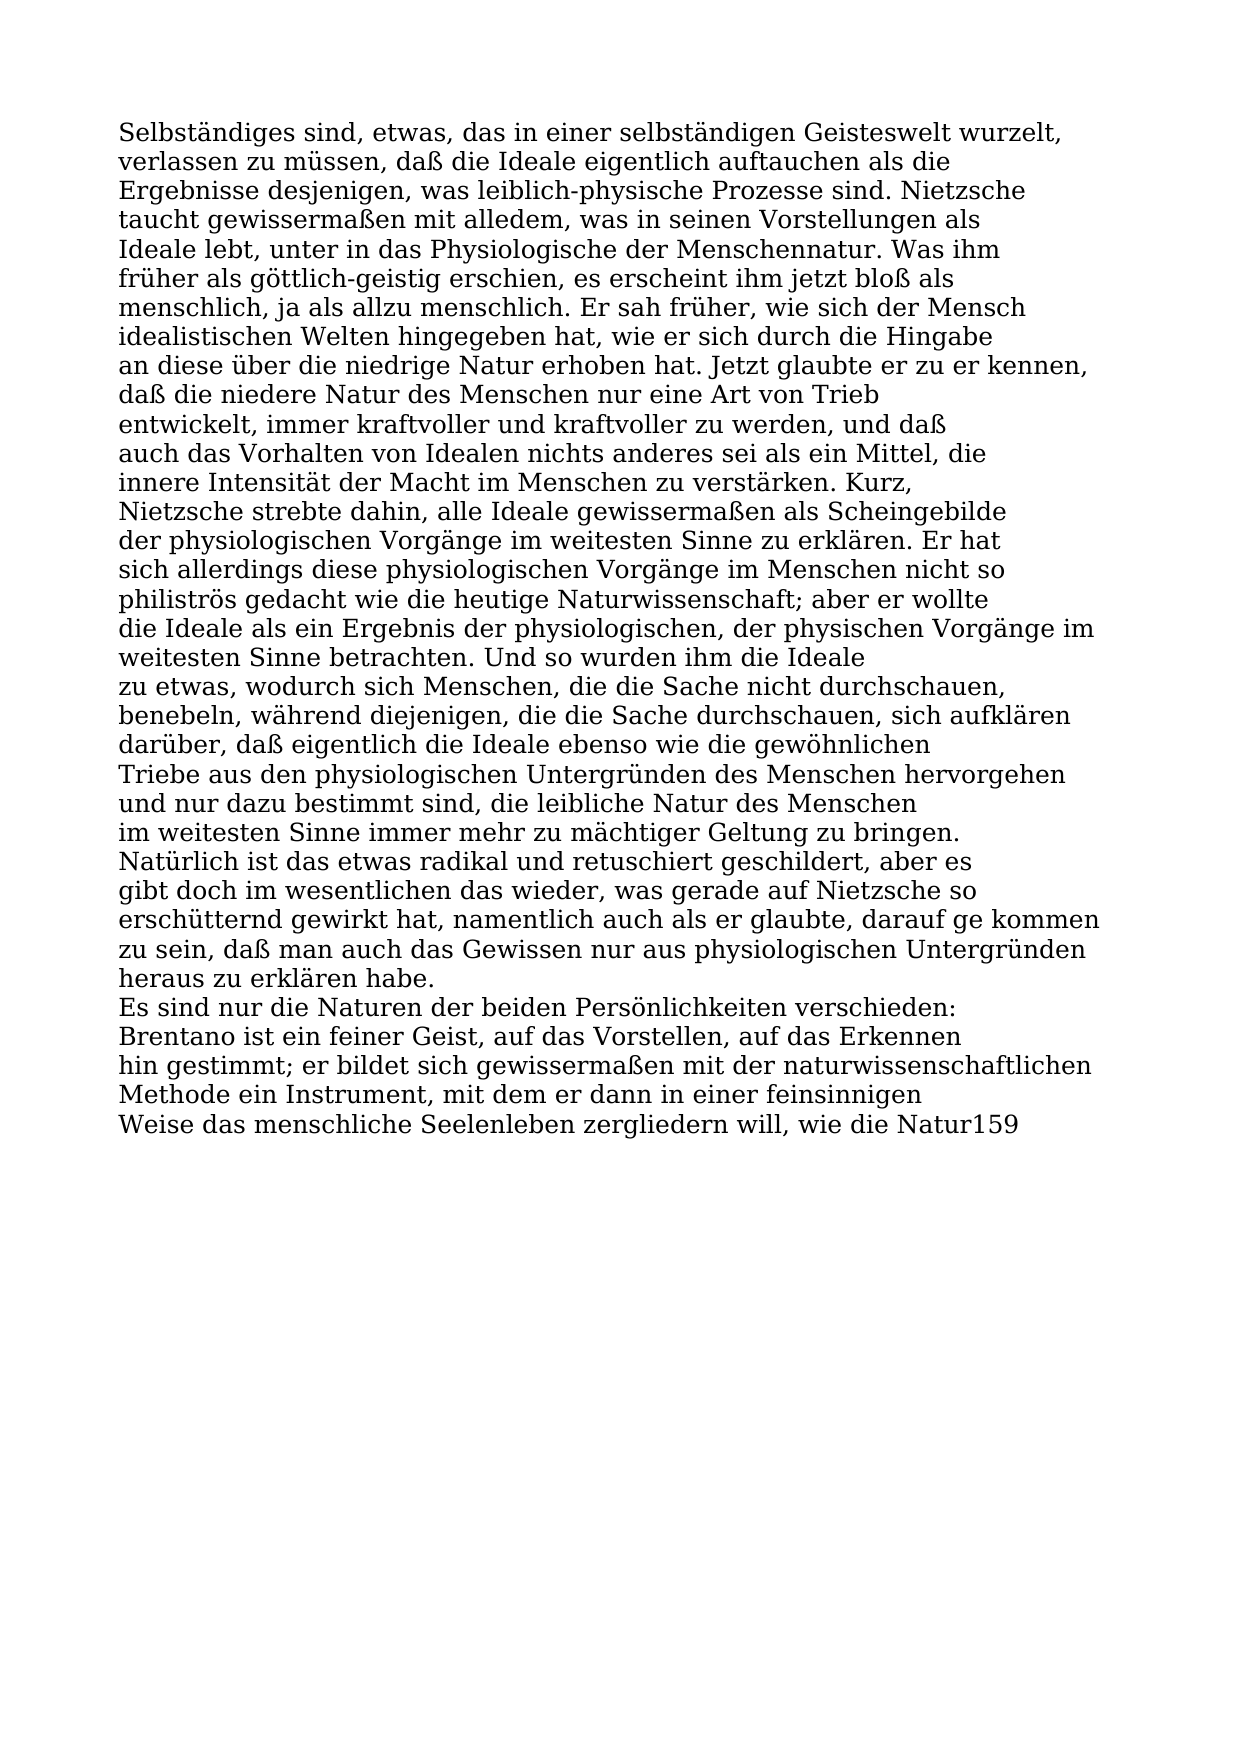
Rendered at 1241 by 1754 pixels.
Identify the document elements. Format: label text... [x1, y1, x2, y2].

text Ergebnisse desjenigen, was leiblich-physische Prozesse sind. Nietzsche [118, 176, 1122, 206]
text benebeln, während diejenigen, die die Sache durchschauen, sich aufklären darüber, daß eigentlich die Ideale ebenso wie die gewöhnlichen [118, 701, 1122, 760]
text gibt doch im wesentlichen das wieder, was gerade auf Nietzsche so [118, 876, 1122, 906]
text Natürlich ist das etwas radikal und retuschiert geschildert, aber es [118, 847, 1122, 876]
text Es sind nur die Naturen der beiden Persönlichkeiten verschieden: [118, 993, 1122, 1022]
text Weise das menschliche Seelenleben zergliedern will, wie die Natur159 [118, 1110, 1122, 1139]
text an diese über die niedrige Natur erhoben hat. Jetzt glaubte er zu er kennen, daß die niedere Natur des Menschen nur eine Art von Trieb [118, 351, 1122, 410]
text innere Intensität der Macht im Menschen zu verstärken. Kurz, [118, 468, 1122, 497]
text der physiologischen Vorgänge im weitesten Sinne zu erklären. Er hat [118, 526, 1122, 556]
text auch das Vorhalten von Idealen nichts anderes sei als ein Mittel, die [118, 439, 1122, 468]
text früher als göttlich-geistig erschien, es erscheint ihm jetzt bloß als [118, 264, 1122, 293]
text zu etwas, wodurch sich Menschen, die die Sache nicht durchschauen, [118, 672, 1122, 701]
text taucht gewissermaßen mit alledem, was in seinen Vorstellungen als [118, 206, 1122, 235]
text im weitesten Sinne immer mehr zu mächtiger Geltung zu bringen. [118, 818, 1122, 847]
text Ideale lebt, unter in das Physiologische der Menschennatur. Was ihm [118, 235, 1122, 264]
text idealistischen Welten hingegeben hat, wie er sich durch die Hingabe [118, 322, 1122, 351]
text die Ideale als ein Ergebnis der physiologischen, der physischen Vorgänge im weitesten Sinne betrachten. Und so wurden ihm die Ideale [118, 614, 1122, 672]
text Nietzsche strebte dahin, alle Ideale gewissermaßen als Scheingebilde [118, 497, 1122, 526]
text erschütternd gewirkt hat, namentlich auch als er glaubte, darauf ge kommen zu sein, daß man auch das Gewissen nur aus physiologischen Untergründen heraus zu erklären habe. [118, 906, 1122, 993]
text philiströs gedacht wie die heutige Naturwissenschaft; aber er wollte [118, 585, 1122, 614]
text hin gestimmt; er bildet sich gewissermaßen mit der naturwissenschaftlichen Methode ein Instrument, mit dem er dann in einer feinsinnigen [118, 1051, 1122, 1110]
text Selbständiges sind, etwas, das in einer selbständigen Geisteswelt wurzelt, verlassen zu müssen, daß die Ideale eigentlich auftauchen als die [118, 118, 1122, 176]
text Triebe aus den physiologischen Untergründen des Menschen hervorgehen und nur dazu bestimmt sind, die leibliche Natur des Menschen [118, 760, 1122, 818]
text Brentano ist ein feiner Geist, auf das Vorstellen, auf das Erkennen [118, 1022, 1122, 1051]
text entwickelt, immer kraftvoller und kraftvoller zu werden, und daß [118, 410, 1122, 439]
text sich allerdings diese physiologischen Vorgänge im Menschen nicht so [118, 556, 1122, 585]
text menschlich, ja als allzu menschlich. Er sah früher, wie sich der Mensch [118, 293, 1122, 322]
